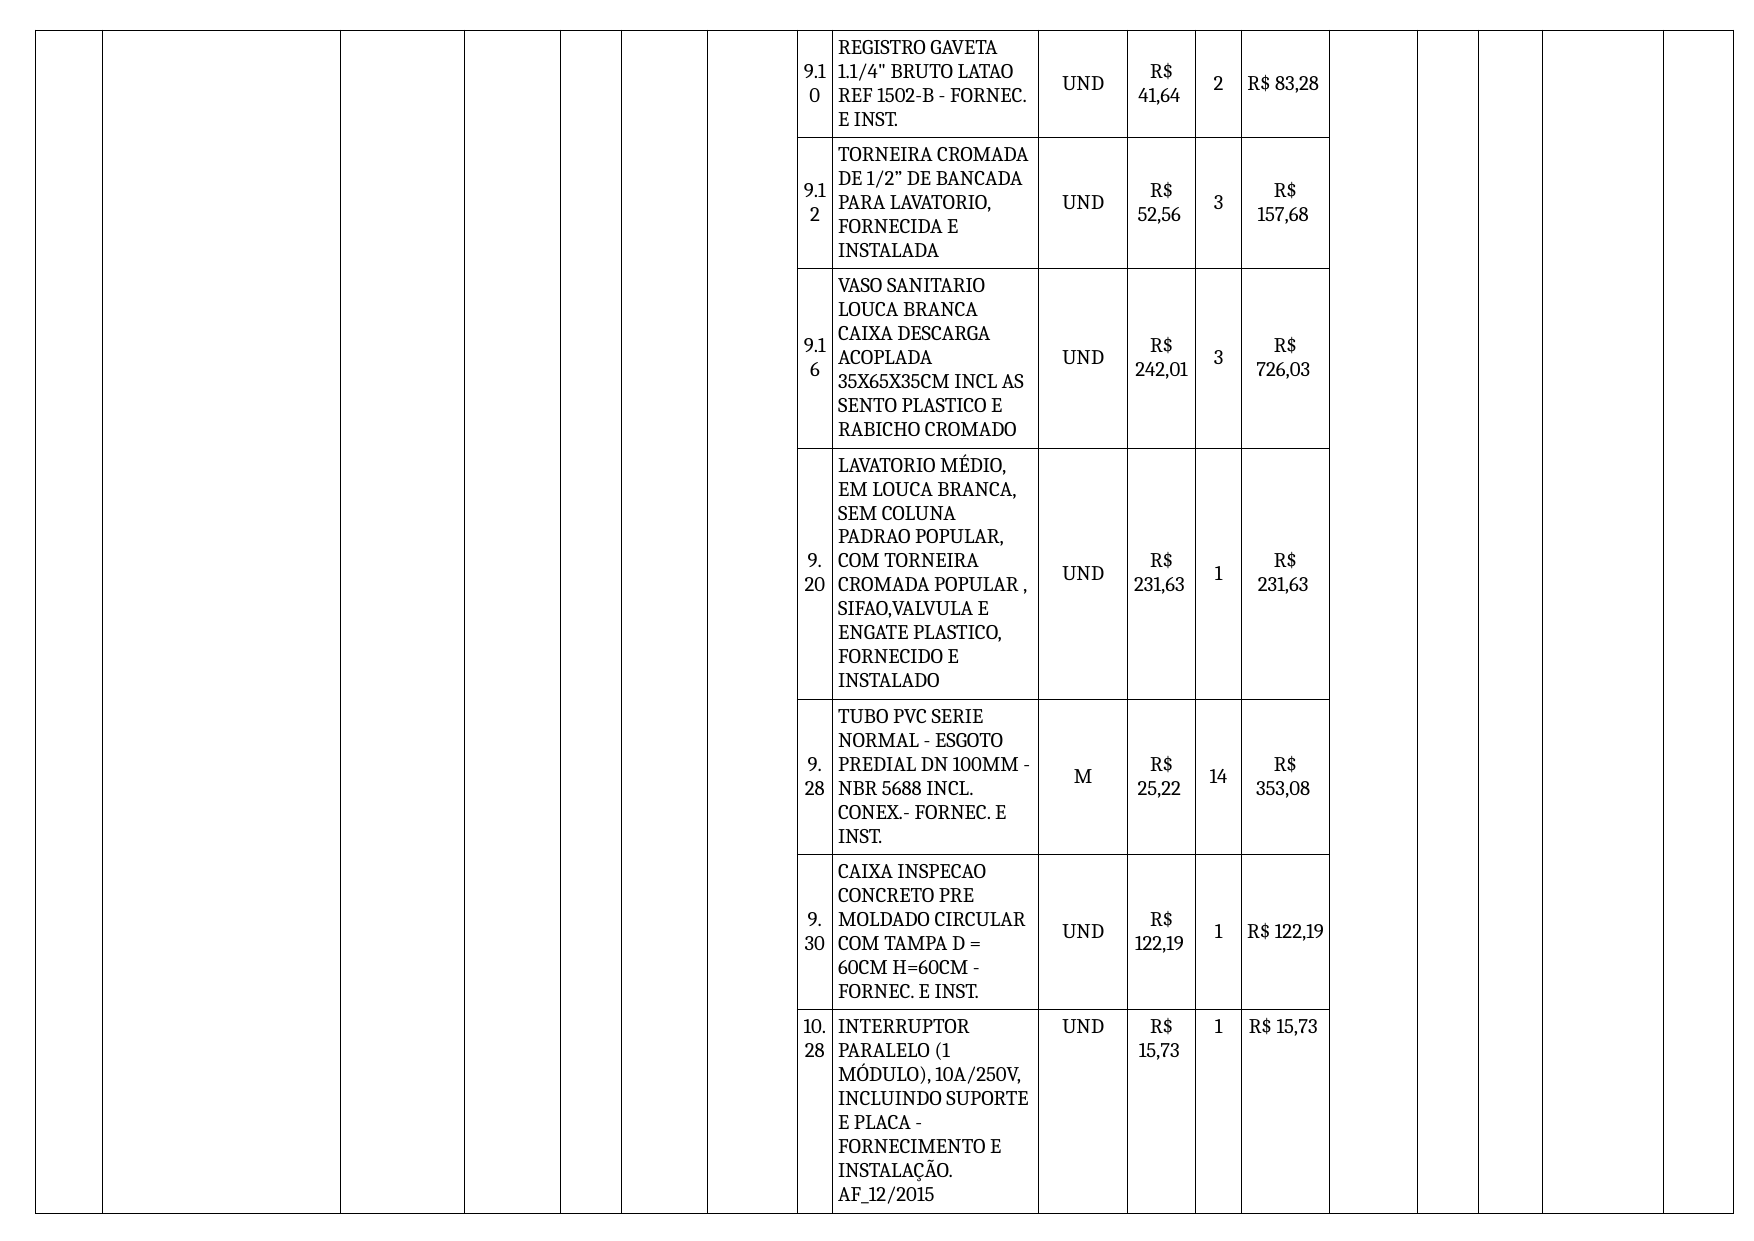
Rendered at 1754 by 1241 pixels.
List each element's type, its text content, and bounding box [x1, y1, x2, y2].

table_cell 9.12 [798, 138, 832, 268]
table_cell R$ 52,56 [1128, 138, 1195, 268]
table_cell R$ 15,73 [1242, 1010, 1329, 1212]
table_cell R$ 41,64 [1128, 31, 1195, 137]
table_cell REGISTRO GAVETA 1.1/4" BRUTO LATAO REF 1502-B - FORNEC. E INST. [833, 31, 1038, 137]
table_cell [1543, 31, 1663, 1212]
table_cell 1 [1196, 449, 1241, 699]
table_cell [1330, 31, 1417, 1212]
table_cell R$ 83,28 [1242, 31, 1329, 137]
table_cell 9.10 [798, 31, 832, 137]
table_cell UND [1039, 269, 1127, 447]
table_cell 3 [1196, 269, 1241, 447]
table_cell R$ 157,68 [1242, 138, 1329, 268]
table_cell [1664, 31, 1733, 1212]
table_cell INTERRUPTOR PARALELO (1 MÓDULO), 10A/250V, INCLUINDO SUPORTE E PLACA - FORNECIMENTO E INSTALAÇÃO. AF_12/2015 [833, 1010, 1038, 1212]
table_cell UND [1039, 31, 1127, 137]
table_cell R$ 353,08 [1242, 700, 1329, 854]
table_cell 9.28 [798, 700, 832, 854]
table_cell UND [1039, 1010, 1127, 1212]
table_cell [341, 31, 464, 1212]
table_cell TUBO PVC SERIE NORMAL - ESGOTO PREDIAL DN 100MM - NBR 5688 INCL. CONEX.- FORNEC. E INST. [833, 700, 1038, 854]
table_cell [36, 31, 102, 1212]
table_cell CAIXA INSPECAO CONCRETO PRE MOLDADO CIRCULAR COM TAMPA D = 60CM H=60CM - FORNEC. E INST. [833, 855, 1038, 1009]
table_cell 1 [1196, 1010, 1241, 1212]
table_cell 9.30 [798, 855, 832, 1009]
table_cell R$ 15,73 [1128, 1010, 1195, 1212]
table_cell UND [1039, 855, 1127, 1009]
table_cell VASO SANITARIO LOUCA BRANCA CAIXA DESCARGA ACOPLADA 35X65X35CM INCL AS SENTO PLASTICO E RABICHO CROMADO [833, 269, 1038, 447]
table_cell R$ 242,01 [1128, 269, 1195, 447]
table_cell TORNEIRA CROMADA DE 1/2” DE BANCADA PARA LAVATORIO, FORNECIDA E INSTALADA [833, 138, 1038, 268]
table_cell UND [1039, 138, 1127, 268]
table_cell R$ 231,63 [1128, 449, 1195, 699]
table_cell R$ 231,63 [1242, 449, 1329, 699]
table_cell R$ 726,03 [1242, 269, 1329, 447]
table_cell R$ 122,19 [1128, 855, 1195, 1009]
table_cell [465, 31, 560, 1212]
table_cell R$ 25,22 [1128, 700, 1195, 854]
table_cell [1418, 31, 1478, 1212]
table_cell [561, 31, 621, 1212]
table_cell [622, 31, 707, 1212]
table_cell M [1039, 700, 1127, 854]
table_cell 14 [1196, 700, 1241, 854]
table_cell 1 [1196, 855, 1241, 1009]
table_cell [103, 31, 340, 1212]
table_cell UND [1039, 449, 1127, 699]
table_cell 9.20 [798, 449, 832, 699]
table_cell 3 [1196, 138, 1241, 268]
table_cell [1479, 31, 1542, 1212]
table_cell R$ 122,19 [1242, 855, 1329, 1009]
table_cell LAVATORIO MÉDIO, EM LOUCA BRANCA, SEM COLUNA PADRAO POPULAR, COM TORNEIRA CROMADA POPULAR , SIFAO,VALVULA E ENGATE PLASTICO, FORNECIDO E INSTALADO [833, 449, 1038, 699]
table_cell 9.16 [798, 269, 832, 447]
table_cell 2 [1196, 31, 1241, 137]
table_cell 10.28 [798, 1010, 832, 1212]
table_cell [708, 31, 797, 1212]
